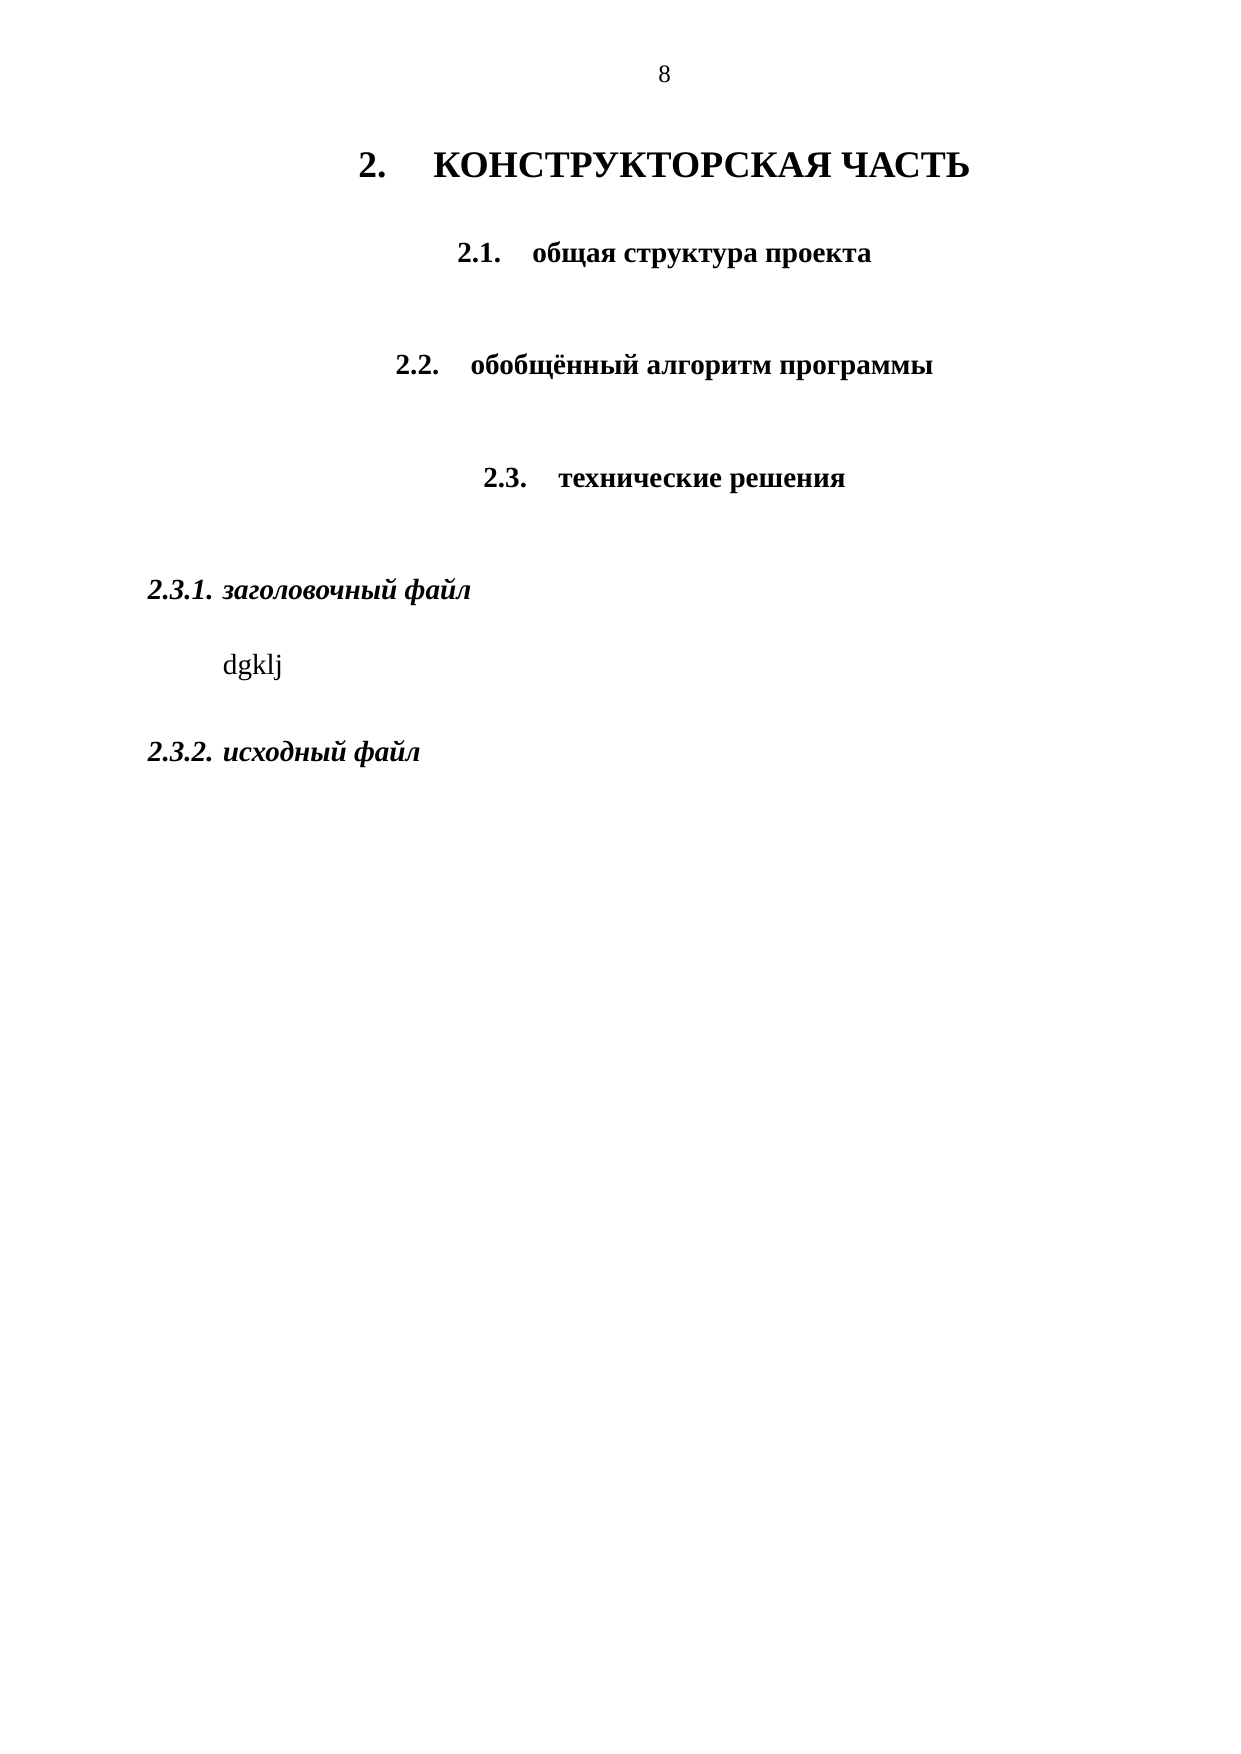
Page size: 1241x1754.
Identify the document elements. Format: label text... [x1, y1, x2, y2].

subtitle обобщённый алгоритм программы [148, 347, 1181, 381]
subtitle исходный файл [148, 734, 1181, 768]
subtitle конструкторская часть [148, 142, 1181, 185]
subtitle заголовочный файл [148, 572, 1181, 606]
subtitle общая структура проекта [148, 235, 1181, 269]
text dgklj [148, 647, 1181, 681]
subtitle технические решения [148, 460, 1181, 493]
